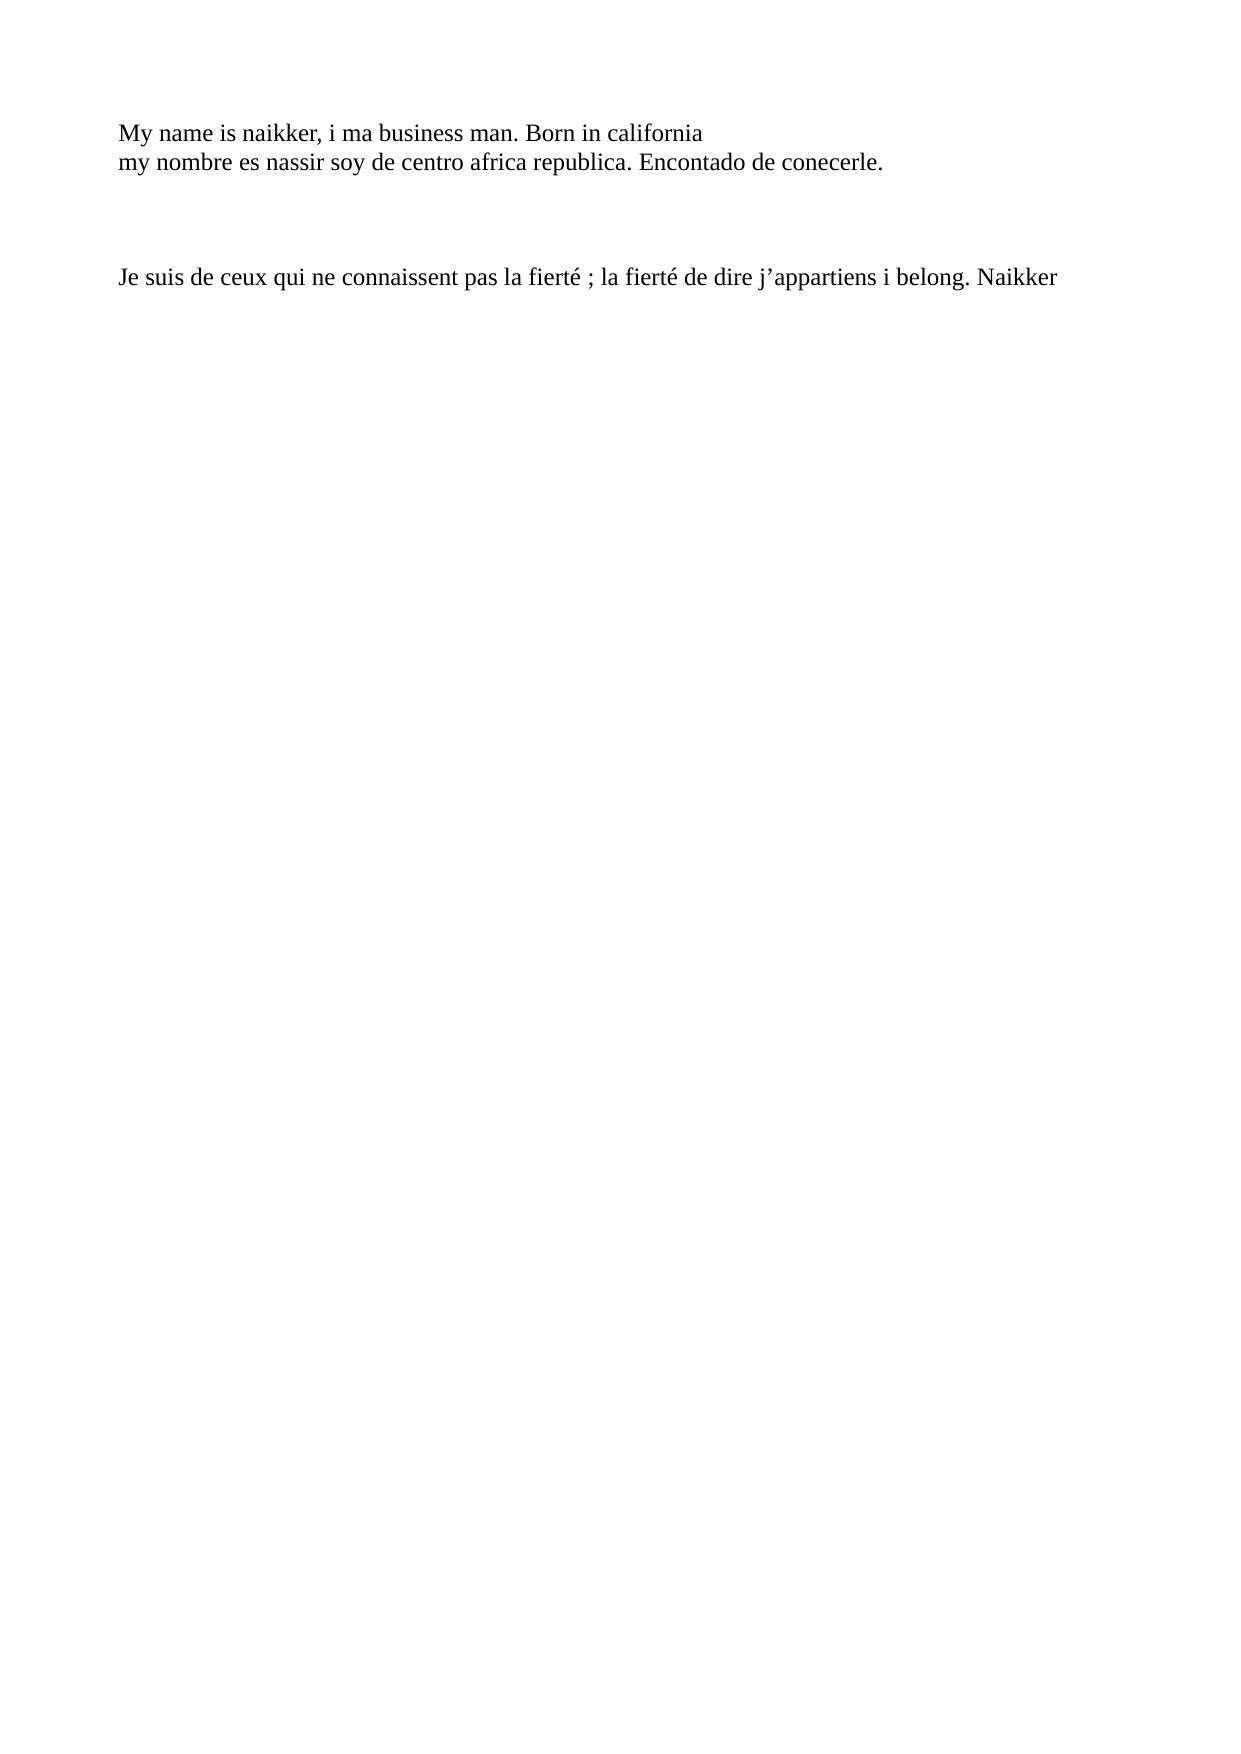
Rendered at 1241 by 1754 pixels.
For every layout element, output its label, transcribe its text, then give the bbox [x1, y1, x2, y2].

text My name is naikker, i ma business man. Born in california [118, 118, 1122, 147]
text Je suis de ceux qui ne connaissent pas la fierté ; la fierté de dire j’appartiens i belong. Naikker [118, 262, 1122, 291]
text my nombre es nassir soy de centro africa republica. Encontado de conecerle. [118, 147, 1122, 176]
